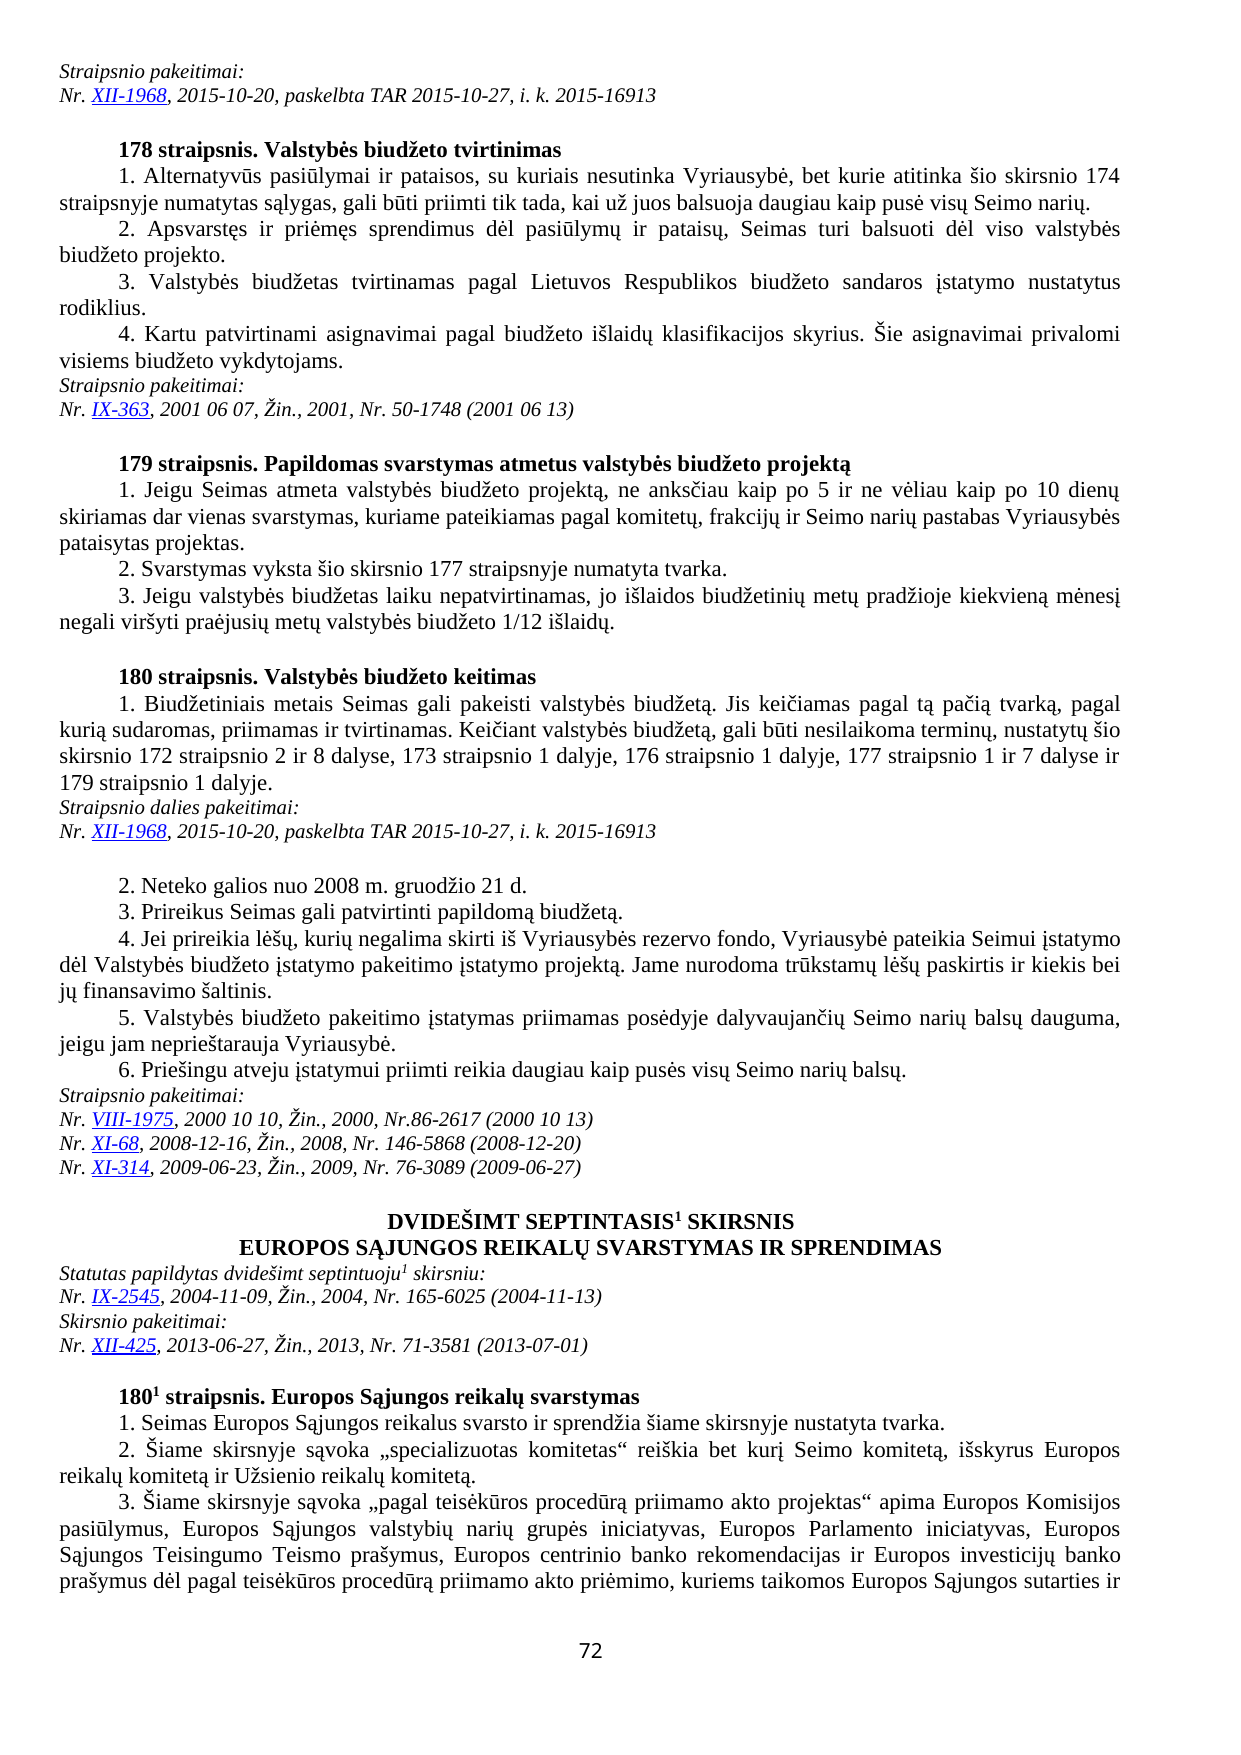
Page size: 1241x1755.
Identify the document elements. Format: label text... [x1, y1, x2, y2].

text Nr. XII-1968, 2015-10-20, paskelbta TAR 2015-10-27, i. k. 2015-16913 [59, 819, 1122, 843]
text 180 straipsnis. Valstybės biudžeto keitimas [59, 663, 1122, 689]
text Nr. XI-68, 2008-12-16, Žin., 2008, Nr. 146-5868 (2008-12-20) [59, 1131, 1122, 1155]
text 179 straipsnis. Papildomas svarstymas atmetus valstybės biudžeto projektą [59, 450, 1122, 476]
text 1. Jeigu Seimas atmeta valstybės biudžeto projektą, ne anksčiau kaip po 5 ir ne vėliau kaip po 10 dienų skiriamas dar vienas svarstymas, kuriame pateikiamas pagal komitetų, frakcijų ir Seimo narių pastabas Vyriausybės pataisytas projektas. [59, 476, 1122, 555]
text 3. Jeigu valstybės biudžetas laiku nepatvirtinamas, jo išlaidos biudžetinių metų pradžioje kiekvieną mėnesį negali viršyti praėjusių metų valstybės biudžeto 1/12 išlaidų. [59, 582, 1122, 634]
text 2. Apsvarstęs ir priėmęs sprendimus dėl pasiūlymų ir pataisų, Seimas turi balsuoti dėl viso valstybės biudžeto projekto. [59, 215, 1122, 268]
text EUROPOS SĄJUNGOS REIKALŲ SVARSTYMAS IR SPRENDIMAS [59, 1234, 1122, 1260]
text 1. Alternatyvūs pasiūlymai ir pataisos, su kuriais nesutinka Vyriausybė, bet kurie atitinka šio skirsnio 174 straipsnyje numatytas sąlygas, gali būti priimti tik tada, kai už juos balsuoja daugiau kaip pusė visų Seimo narių. [59, 162, 1122, 215]
text Straipsnio pakeitimai: [59, 373, 1122, 397]
text Nr. XII-1968, 2015-10-20, paskelbta TAR 2015-10-27, i. k. 2015-16913 [59, 83, 1122, 107]
text 2. Šiame skirsnyje sąvoka „specializuotas komitetas“ reiškia bet kurį Seimo komitetą, išskyrus Europos reikalų komitetą ir Užsienio reikalų komitetą. [59, 1436, 1122, 1488]
text Nr. XII-425, 2013-06-27, Žin., 2013, Nr. 71-3581 (2013-07-01) [59, 1333, 1122, 1357]
text Straipsnio pakeitimai: [59, 1083, 1122, 1107]
text 4. Kartu patvirtinami asignavimai pagal biudžeto išlaidų klasifikacijos skyrius. Šie asignavimai privalomi visiems biudžeto vykdytojams. [59, 320, 1122, 373]
text 1. Seimas Europos Sąjungos reikalus svarsto ir sprendžia šiame skirsnyje nustatyta tvarka. [59, 1409, 1122, 1436]
text Straipsnio pakeitimai: [59, 59, 1122, 83]
text 4. Jei prireikia lėšų, kurių negalima skirti iš Vyriausybės rezervo fondo, Vyriausybė pateikia Seimui įstatymo dėl Valstybės biudžeto įstatymo pakeitimo įstatymo projektą. Jame nurodoma trūkstamų lėšų paskirtis ir kiekis bei jų finansavimo šaltinis. [59, 924, 1122, 1004]
text Nr. VIII-1975, 2000 10 10, Žin., 2000, Nr.86-2617 (2000 10 13) [59, 1107, 1122, 1131]
text 1. Biudžetiniais metais Seimas gali pakeisti valstybės biudžetą. Jis keičiamas pagal tą pačią tvarką, pagal kurią sudaromas, priimamas ir tvirtinamas. Keičiant valstybės biudžetą, gali būti nesilaikoma terminų, nustatytų šio skirsnio 172 straipsnio 2 ir 8 dalyse, 173 straipsnio 1 dalyje, 176 straipsnio 1 dalyje, 177 straipsnio 1 ir 7 dalyse ir 179 straipsnio 1 dalyje. [59, 689, 1122, 795]
text DVIDEŠIMT SEPTINTASIS1 SKIRSNIS [59, 1208, 1122, 1234]
text Straipsnio dalies pakeitimai: [59, 795, 1122, 819]
text 5. Valstybės biudžeto pakeitimo įstatymas priimamas posėdyje dalyvaujančių Seimo narių balsų dauguma, jeigu jam neprieštarauja Vyriausybė. [59, 1004, 1122, 1056]
text 1801 straipsnis. Europos Sąjungos reikalų svarstymas [59, 1383, 1122, 1409]
text Nr. IX-363, 2001 06 07, Žin., 2001, Nr. 50-1748 (2001 06 13) [59, 397, 1122, 421]
text 3. Valstybės biudžetas tvirtinamas pagal Lietuvos Respublikos biudžeto sandaros įstatymo nustatytus rodiklius. [59, 268, 1122, 320]
text Nr. IX-2545, 2004-11-09, Žin., 2004, Nr. 165-6025 (2004-11-13) [59, 1284, 1122, 1308]
text 2. Svarstymas vyksta šio skirsnio 177 straipsnyje numatyta tvarka. [59, 555, 1122, 582]
text 3. Šiame skirsnyje sąvoka „pagal teisėkūros procedūrą priimamo akto projektas“ apima Europos Komisijos pasiūlymus, Europos Sąjungos valstybių narių grupės iniciatyvas, Europos Parlamento iniciatyvas, Europos Sąjungos Teisingumo Teismo prašymus, Europos centrinio banko rekomendacijas ir Europos investicijų banko prašymus dėl pagal teisėkūros procedūrą priimamo akto priėmimo, kuriems taikomos Europos Sąjungos sutarties ir [59, 1488, 1122, 1594]
text Nr. XI-314, 2009-06-23, Žin., 2009, Nr. 76-3089 (2009-06-27) [59, 1155, 1122, 1179]
text 2. Neteko galios nuo 2008 m. gruodžio 21 d. [59, 872, 1122, 898]
text Statutas papildytas dvidešimt septintuoju1 skirsniu: [59, 1260, 1122, 1284]
text 6. Priešingu atveju įstatymui priimti reikia daugiau kaip pusės visų Seimo narių balsų. [59, 1056, 1122, 1083]
text 178 straipsnis. Valstybės biudžeto tvirtinimas [59, 136, 1122, 162]
text 3. Prireikus Seimas gali patvirtinti papildomą biudžetą. [59, 898, 1122, 924]
text Skirsnio pakeitimai: [59, 1308, 1122, 1333]
